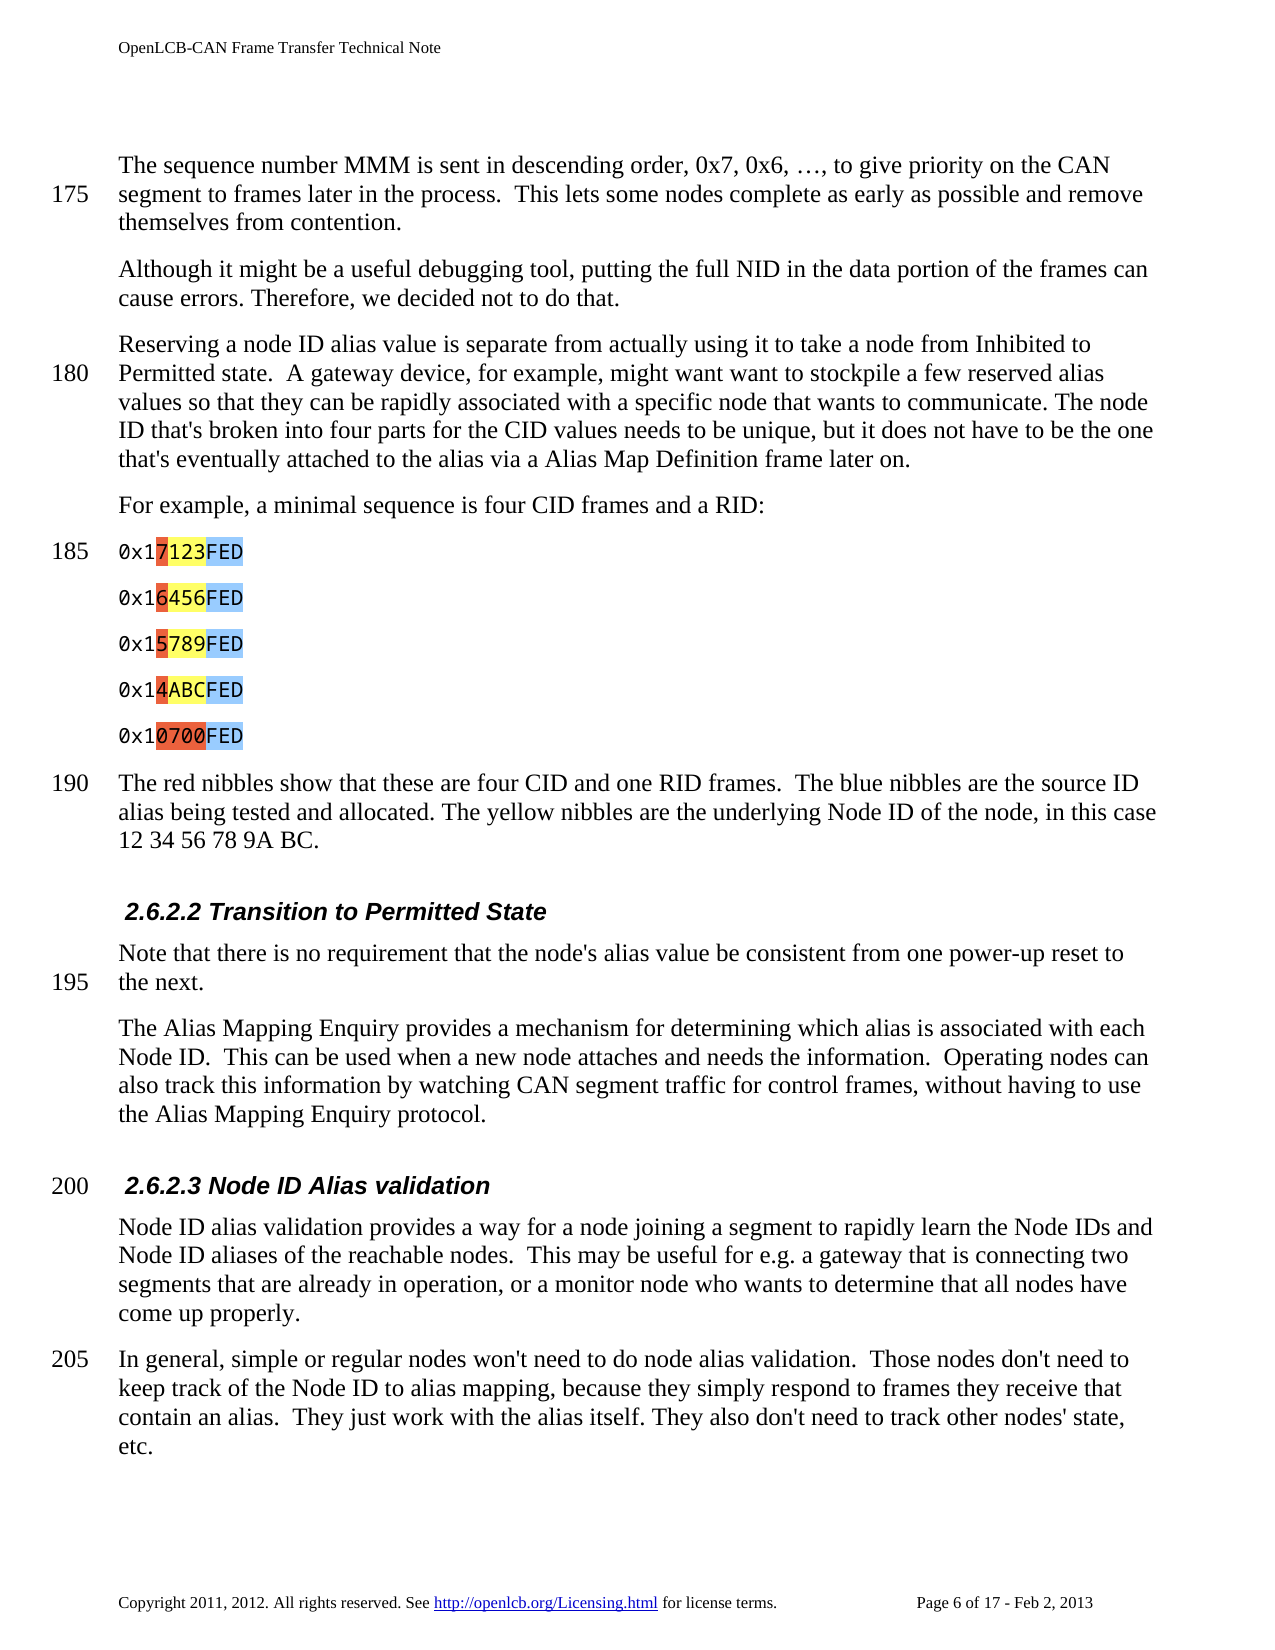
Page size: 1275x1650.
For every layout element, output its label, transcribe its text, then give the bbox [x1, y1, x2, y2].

subtitle Node ID Alias validation [118, 1171, 1157, 1199]
text The red nibbles show that these are four CID and one RID frames. The blue nibbles are the source ID alias being tested and allocated. The yellow nibbles are the underlying Node ID of the node, in this case 12 34 56 78 9A BC. [118, 768, 1157, 854]
text The sequence number MMM is sent in descending order, 0x7, 0x6, …, to give priority on the CAN segment to frames later in the process. This lets some nodes complete as early as possible and remove themselves from contention. [118, 150, 1157, 236]
text Although it might be a useful debugging tool, putting the full NID in the data portion of the frames can cause errors. Therefore, we decided not to do that. [118, 254, 1157, 311]
subtitle Transition to Permitted State [118, 897, 1157, 925]
text In general, simple or regular nodes won't need to do node alias validation. Those nodes don't need to keep track of the Node ID to alias mapping, because they simply respond to frames they receive that contain an alias. They just work with the alias itself. They also don't need to track other nodes' state, etc. [118, 1344, 1157, 1459]
text 0x15789FED [118, 629, 1157, 658]
text 0x17123FED [118, 537, 1157, 566]
text 0x14ABCFED [118, 676, 1157, 704]
text For example, a minimal sequence is four CID frames and a RID: [118, 491, 1157, 519]
text 0x10700FED [118, 722, 1157, 750]
text Node ID alias validation provides a way for a node joining a segment to rapidly learn the Node IDs and Node ID aliases of the reachable nodes. This may be useful for e.g. a gateway that is connecting two segments that are already in operation, or a monitor node who wants to determine that all nodes have come up properly. [118, 1212, 1157, 1327]
text The Alias Mapping Enquiry provides a mechanism for determining which alias is associated with each Node ID. This can be used when a new node attaches and needs the information. Operating nodes can also track this information by watching CAN segment traffic for control frames, without having to use the Alias Mapping Enquiry protocol. [118, 1013, 1157, 1128]
text Reserving a node ID alias value is separate from actually using it to take a node from Inhibited to Permitted state. A gateway device, for example, might want want to stockpile a few reserved alias values so that they can be rapidly associated with a specific node that wants to communicate. The node ID that's broken into four parts for the CID values needs to be unique, but it does not have to be the one that's eventually attached to the alias via a Alias Map Definition frame later on. [118, 329, 1157, 473]
text Note that there is no requirement that the node's alias value be consistent from one power-up reset to the next. [118, 938, 1157, 995]
text 0x16456FED [118, 583, 1157, 612]
